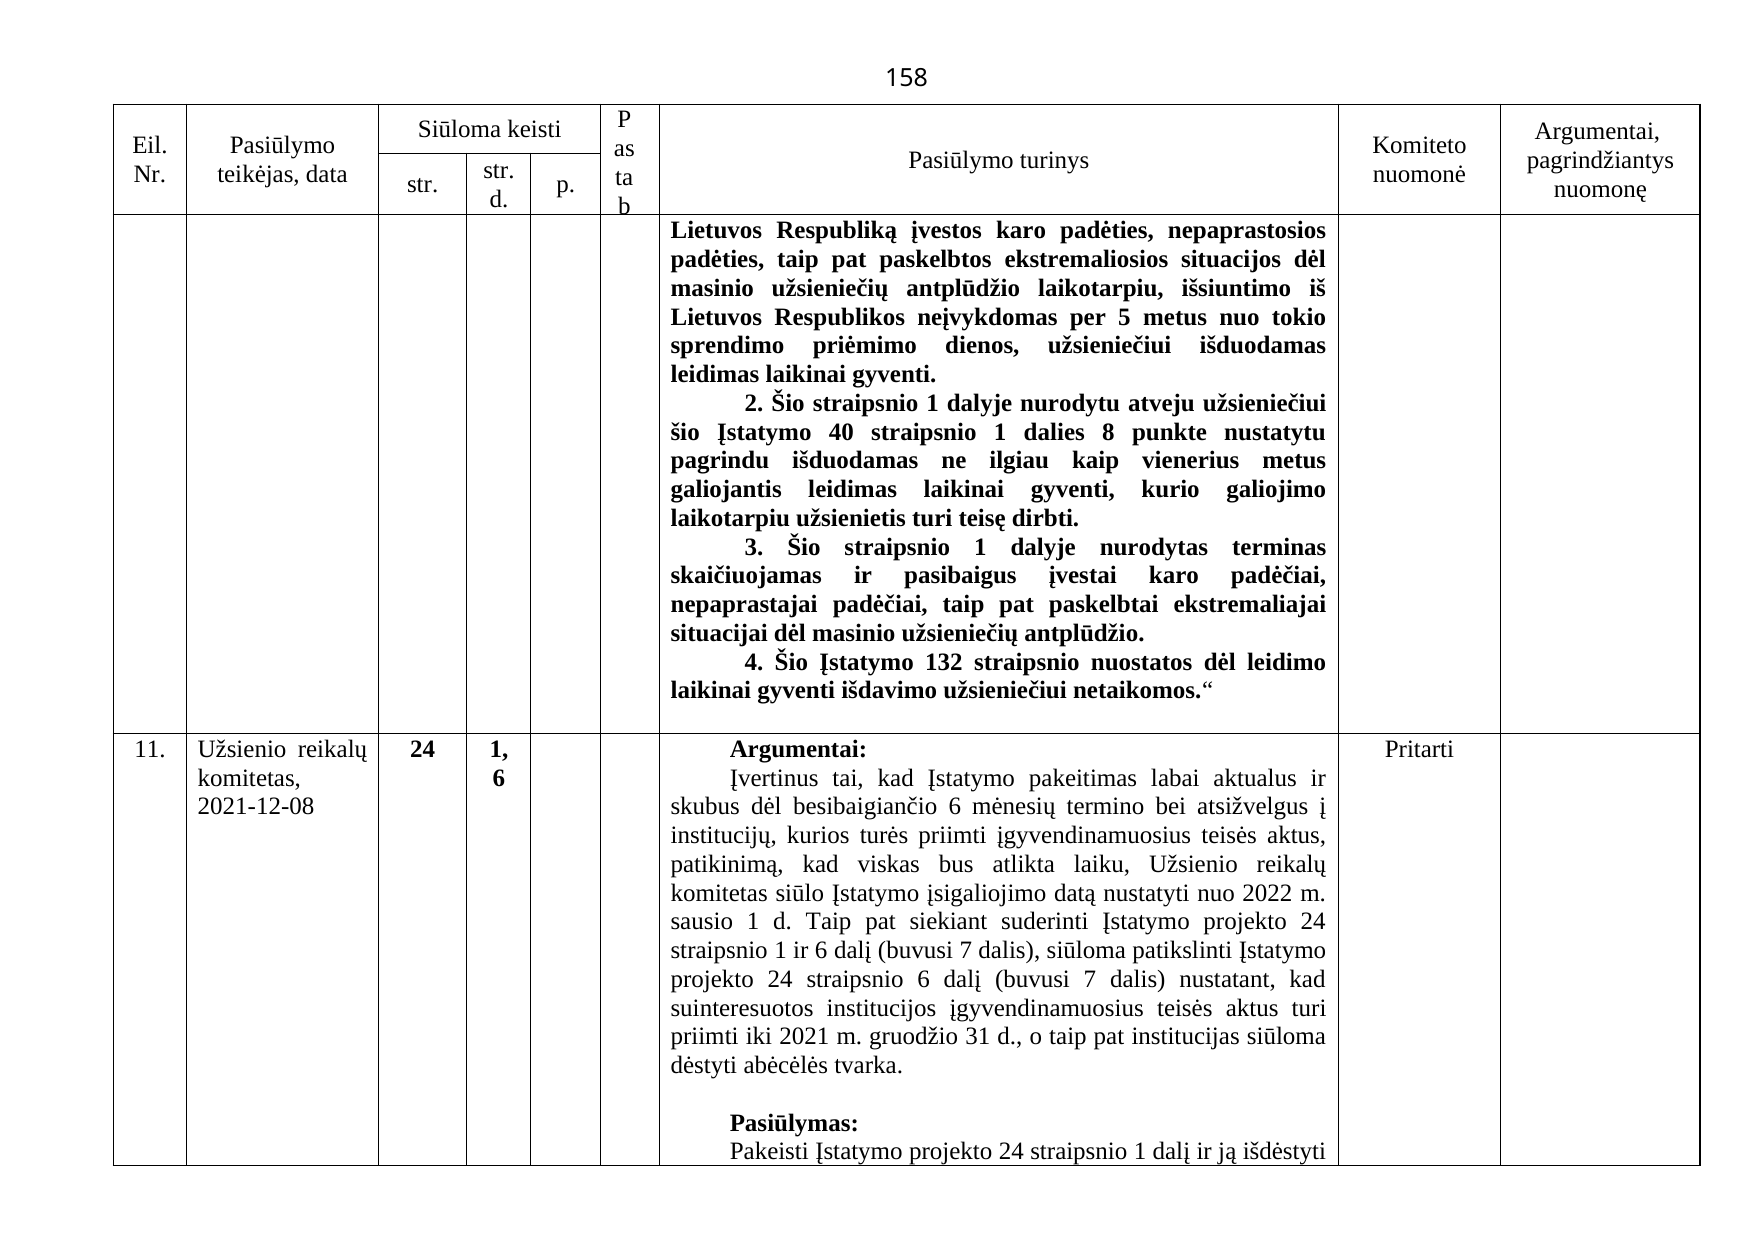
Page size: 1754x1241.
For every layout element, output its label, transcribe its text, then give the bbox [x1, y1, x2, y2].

table_cell [1501, 215, 1699, 733]
table_cell [187, 215, 378, 733]
table_cell p. [531, 154, 600, 214]
table_cell 1, 6 [467, 734, 530, 1165]
table_header Komiteto nuomonė [1339, 105, 1500, 214]
table_cell Pritarti [1339, 734, 1500, 1165]
table_cell [531, 734, 600, 1165]
table_cell str. d. [467, 154, 530, 214]
table_header Pasiūlymo teikėjas, data [187, 105, 378, 214]
table_cell Argumentai: Įvertinus tai, kad Įstatymo pakeitimas labai aktualus ir skubus dėl besibaigiančio 6 mėnesių termino bei atsižvelgus į institucijų, kurios turės priimti įgyvendinamuosius teisės aktus, patikinimą, kad viskas bus atlikta laiku, Užsienio reikalų komitetas siūlo Įstatymo įsigaliojimo datą nustatyti nuo 2022 m. sausio 1 d. Taip pat siekiant suderinti Įstatymo projekto 24 straipsnio 1 ir 6 dalį (buvusi 7 dalis), siūloma patikslinti Įstatymo projekto 24 straipsnio 6 dalį (buvusi 7 dalis) nustatant, kad suinteresuotos institucijos įgyvendinamuosius teisės aktus turi priimti iki 2021 m. gruodžio 31 d., o taip pat institucijas siūloma dėstyti abėcėlės tvarka. Pasiūlymas: Pakeisti Įstatymo projekto 24 straipsnio 1 dalį ir ją išdėstyti [660, 734, 1338, 1165]
table_cell Lietuvos Respubliką įvestos karo padėties, nepaprastosios padėties, taip pat paskelbtos ekstremaliosios situacijos dėl masinio užsieniečių antplūdžio laikotarpiu, išsiuntimo iš Lietuvos Respublikos neįvykdomas per 5 metus nuo tokio sprendimo priėmimo dienos, užsieniečiui išduodamas leidimas laikinai gyventi. 2. Šio straipsnio 1 dalyje nurodytu atveju užsieniečiui šio Įstatymo 40 straipsnio 1 dalies 8 punkte nustatytu pagrindu išduodamas ne ilgiau kaip vienerius metus galiojantis leidimas laikinai gyventi, kurio galiojimo laikotarpiu užsienietis turi teisę dirbti. 3. Šio straipsnio 1 dalyje nurodytas terminas skaičiuojamas ir pasibaigus įvestai karo padėčiai, nepaprastajai padėčiai, taip pat paskelbtai ekstremaliajai situacijai dėl masinio užsieniečių antplūdžio. 4. Šio Įstatymo 132 straipsnio nuostatos dėl leidimo laikinai gyventi išdavimo užsieniečiui netaikomos.“ [660, 215, 1338, 733]
table_header Eil. Nr. [114, 105, 186, 214]
table_header Siūloma keisti [379, 105, 600, 153]
table_cell [379, 215, 466, 733]
table_cell [531, 215, 600, 733]
table_cell Užsienio reikalų komitetas, 2021-12-08 [187, 734, 378, 1165]
table_cell [1339, 215, 1500, 733]
table_header Argumentai, pagrindžiantys nuomonę [1501, 105, 1699, 214]
table_header Pasiūlymo turinys [660, 105, 1338, 214]
table_cell 24 [379, 734, 466, 1165]
table_header Pastabos [601, 105, 659, 214]
table_cell [1501, 734, 1699, 1165]
table_cell 11. [114, 734, 186, 1165]
table_cell [601, 734, 659, 1165]
table_cell [467, 215, 530, 733]
table_cell [601, 215, 659, 733]
table_cell str. [379, 154, 466, 214]
table_cell [114, 215, 186, 733]
